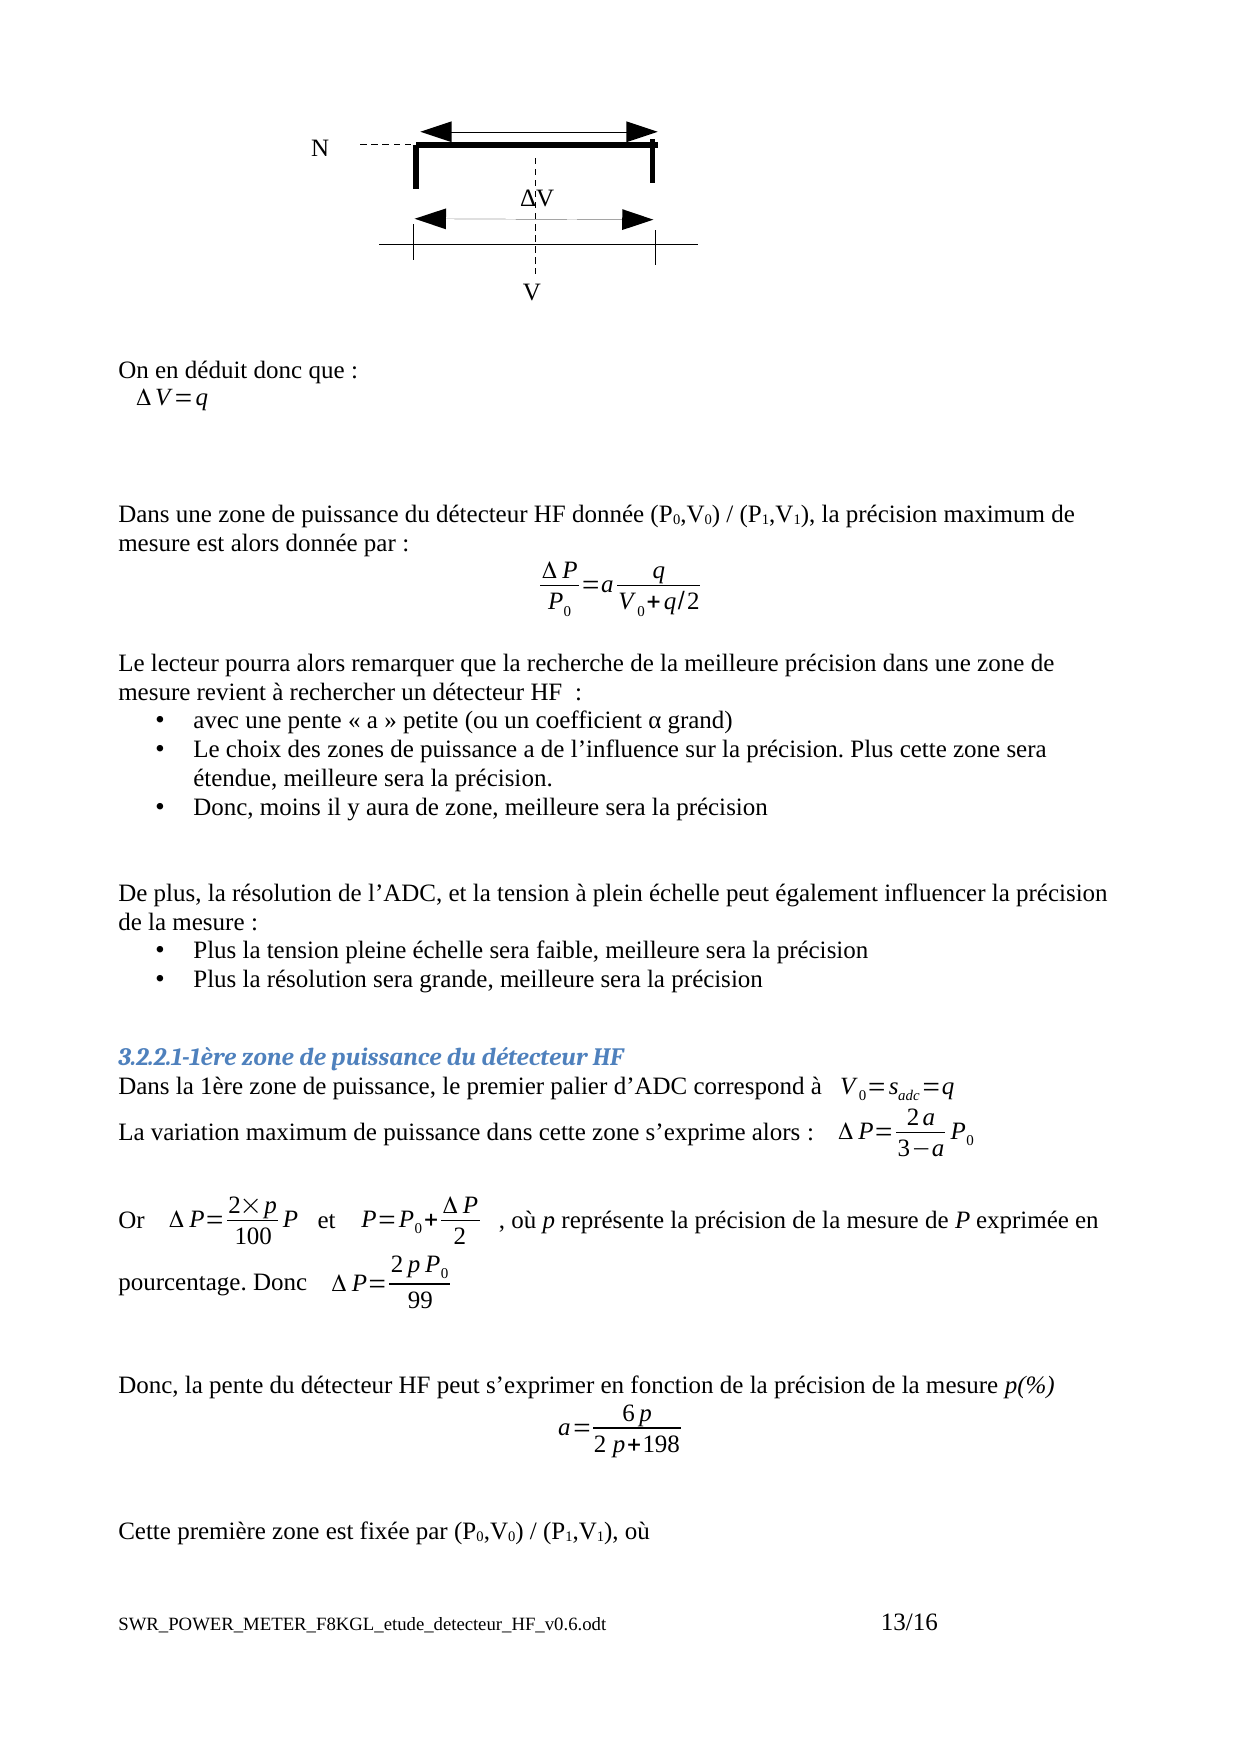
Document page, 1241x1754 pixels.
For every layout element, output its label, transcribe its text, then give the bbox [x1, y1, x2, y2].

text Dans la 1ère zone de puissance, le premier palier d’ADC correspond à [118, 1071, 1122, 1104]
text Dans une zone de puissance du détecteur HF donnée (P0,V0) / (P1,V1), la précision maximum de mesure est alors donnée par : [118, 499, 1122, 557]
subtitle 3.2.2.1-1ère zone de puissance du détecteur HF [118, 1043, 1122, 1071]
text On en déduit donc que : [118, 355, 1122, 384]
text De plus, la résolution de l’ADC, et la tension à plein échelle peut également influencer la précision de la mesure : [118, 878, 1122, 936]
text Or et , où p représente la précision de la mesure de P exprimée en pourcentage. Donc [118, 1191, 1122, 1313]
list Plus la résolution sera grande, meilleure sera la précision [156, 964, 1122, 993]
list Le choix des zones de puissance a de l’influence sur la précision. Plus cette zone sera étendue, meilleure sera la précision. [156, 734, 1122, 792]
list Donc, moins il y aura de zone, meilleure sera la précision [156, 792, 1122, 821]
list Plus la tension pleine échelle sera faible, meilleure sera la précision [156, 936, 1122, 964]
text Le lecteur pourra alors remarquer que la recherche de la meilleure précision dans une zone de mesure revient à rechercher un détecteur HF : [118, 648, 1122, 706]
list avec une pente « a » petite (ou un coefficient α grand) [156, 706, 1122, 734]
text Cette première zone est fixée par (P0,V0) / (P1,V1), où [118, 1516, 1122, 1544]
text La variation maximum de puissance dans cette zone s’exprime alors : [118, 1104, 1122, 1163]
text Donc, la pente du détecteur HF peut s’exprimer en fonction de la précision de la mesure p(%) [118, 1371, 1122, 1399]
